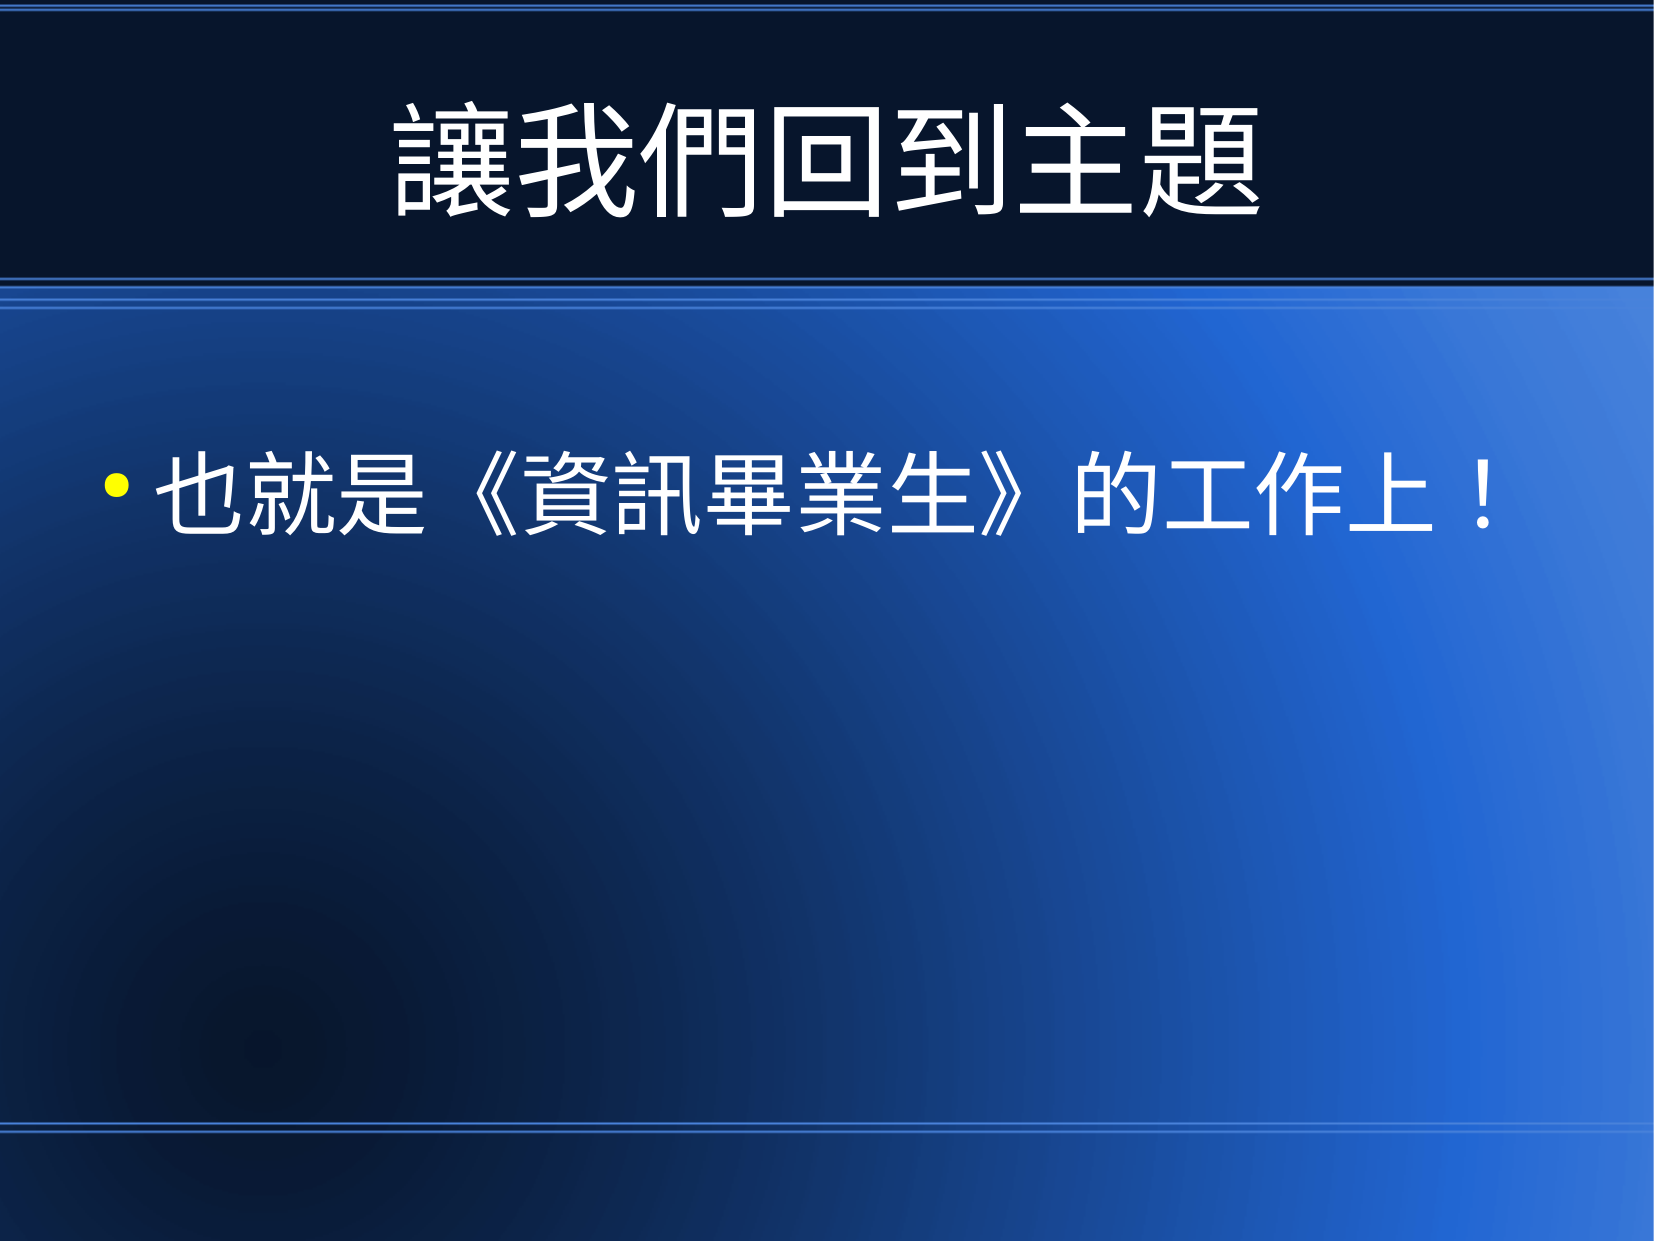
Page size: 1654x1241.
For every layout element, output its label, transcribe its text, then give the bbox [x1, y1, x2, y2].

list 也就是《資訊畢業生》的工作上！ [82, 355, 1571, 1241]
picture [0, 0, 1654, 1241]
title 讓我們回到主題 [82, 49, 1571, 257]
